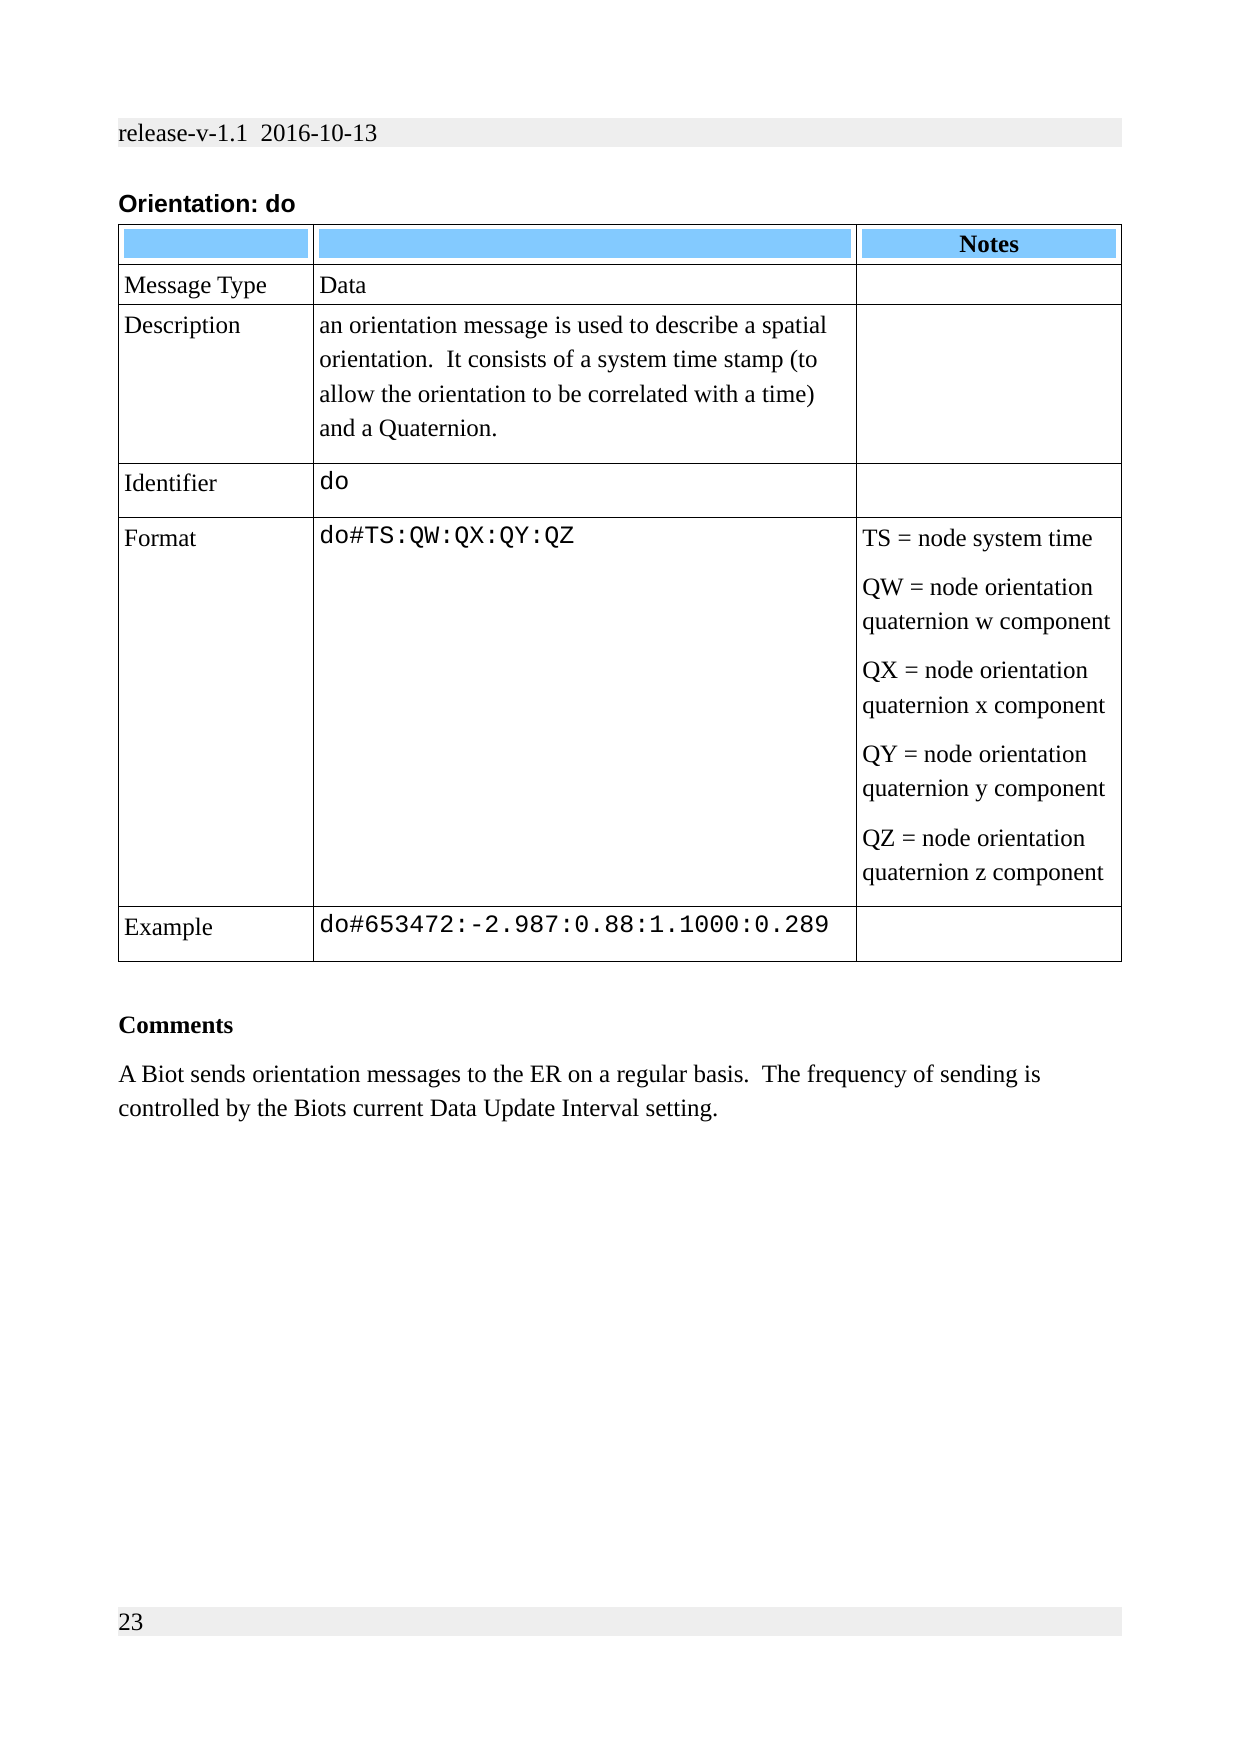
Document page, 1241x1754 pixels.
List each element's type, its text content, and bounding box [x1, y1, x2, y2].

table_cell Identifier [119, 464, 313, 517]
table_header [314, 225, 856, 264]
text A Biot sends orientation messages to the ER on a regular basis. The frequency of sending is controlled by the Biots current Data Update Interval setting. [118, 1059, 1122, 1122]
table_header [119, 225, 313, 264]
table_cell [857, 305, 1121, 463]
table_cell an orientation message is used to describe a spatial orientation. It consists of a system time stamp (to allow the orientation to be correlated with a time) and a Quaternion. [314, 305, 856, 463]
table_cell Data [314, 265, 856, 304]
table_cell Message Type [119, 265, 313, 304]
table_cell [857, 464, 1121, 517]
table_cell do [314, 464, 856, 517]
table_cell do#653472:-2.987:0.88:1.1000:0.289 [314, 907, 856, 961]
table_cell [857, 265, 1121, 304]
subtitle Orientation: do [118, 189, 1122, 217]
table_cell Description [119, 305, 313, 463]
table_cell [857, 907, 1121, 961]
text Comments [118, 1010, 1122, 1038]
table_cell Format [119, 518, 313, 906]
table_cell Example [119, 907, 313, 961]
table_cell do#TS:QW:QX:QY:QZ [314, 518, 856, 906]
table_cell TS = node system time QW = node orientation quaternion w component QX = node orientation quaternion x component QY = node orientation quaternion y component QZ = node orientation quaternion z component [857, 518, 1121, 906]
table_header Notes [857, 225, 1121, 264]
